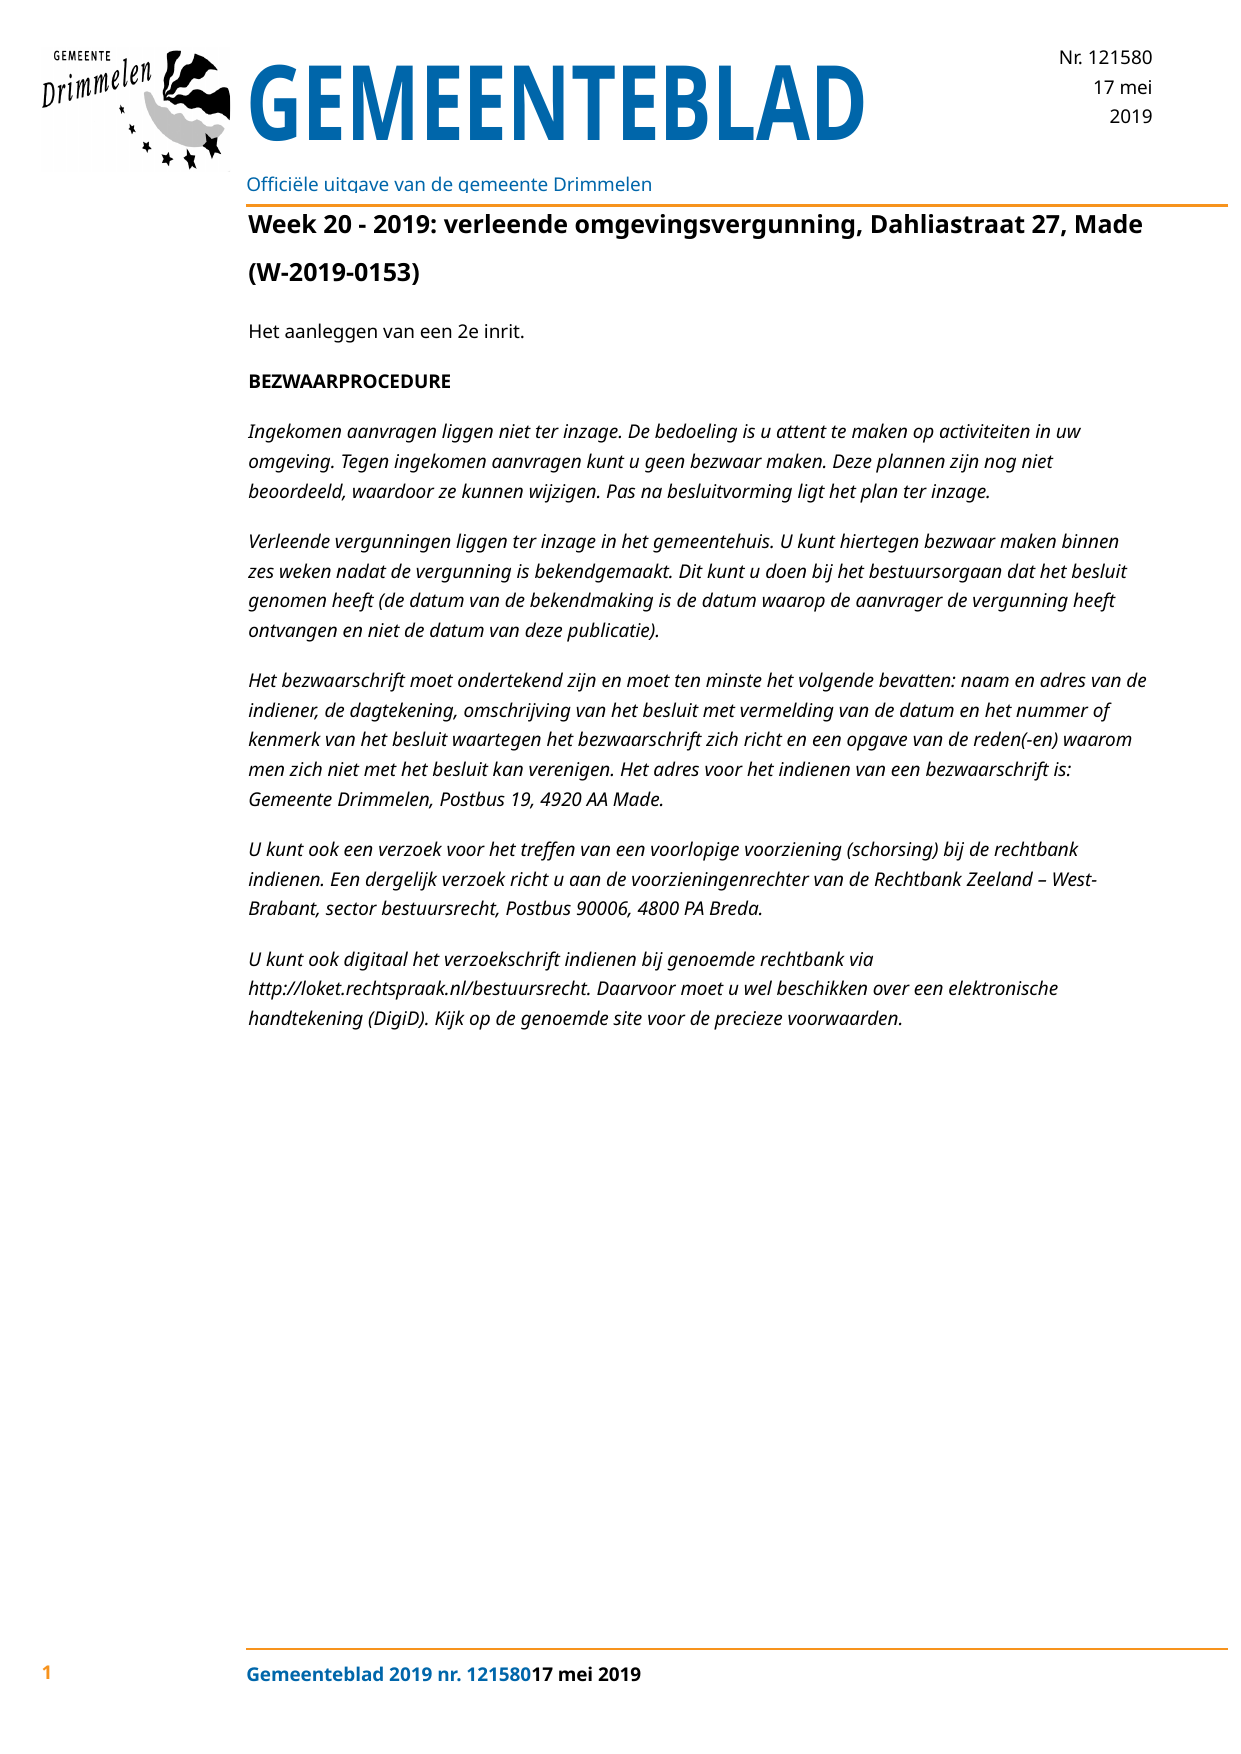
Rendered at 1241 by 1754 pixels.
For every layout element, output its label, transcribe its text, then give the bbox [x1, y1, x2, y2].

picture [41, 47, 231, 172]
text Ingekomen aanvragen liggen niet ter inzage. De bedoeling is u attent te maken op activiteiten in uw omgeving. Tegen ingekomen aanvragen kunt u geen bezwaar maken. Deze plannen zijn nog niet beoordeeld, waardoor ze kunnen wijzigen. Pas na besluitvorming ligt het plan ter inzage. [248, 419, 1152, 504]
text Het aanleggen van een 2e inrit. [248, 318, 1152, 344]
text Verleende vergunningen liggen ter inzage in het gemeentehuis. U kunt hiertegen bezwaar maken binnen zes weken nadat de vergunning is bekendgemaakt. Dit kunt u doen bij het bestuursorgaan dat het besluit genomen heeft (de datum van de bekendmaking is de datum waarop de aanvrager de vergunning heeft ontvangen en niet de datum van deze publicatie). [248, 528, 1152, 643]
text U kunt ook digitaal het verzoekschrift indienen bij genoemde rechtbank via http://loket.rechtspraak.nl/bestuursrecht. Daarvoor moet u wel beschikken over een elektronische handtekening (DigiD). Kijk op de genoemde site voor de precieze voorwaarden. [248, 946, 1152, 1031]
text Het bezwaarschrift moet ondertekend zijn en moet ten minste het volgende bevatten: naam en adres van de indiener, de dagtekening, omschrijving van het besluit met vermelding van de datum en het nummer of kenmerk van het besluit waartegen het bezwaarschrift zich richt en een opgave van de reden(-en) waarom men zich niet met het besluit kan verenigen. Het adres voor het indienen van een bezwaarschrift is: Gemeente Drimmelen, Postbus 19, 4920 AA Made. [248, 667, 1152, 812]
text BEZWAARPROCEDURE [248, 368, 1152, 394]
text U kunt ook een verzoek voor het treffen van een voorlopige voorziening (schorsing) bij de rechtbank indienen. Een dergelijk verzoek richt u aan de voorzieningenrechter van de Rechtbank Zeeland – West-Brabant, sector bestuursrecht, Postbus 90006, 4800 PA Breda. [248, 836, 1152, 921]
text Week 20 - 2019: verleende omgevingsvergunning, Dahliastraat 27, Made (W-2019-0153) [248, 207, 1152, 288]
